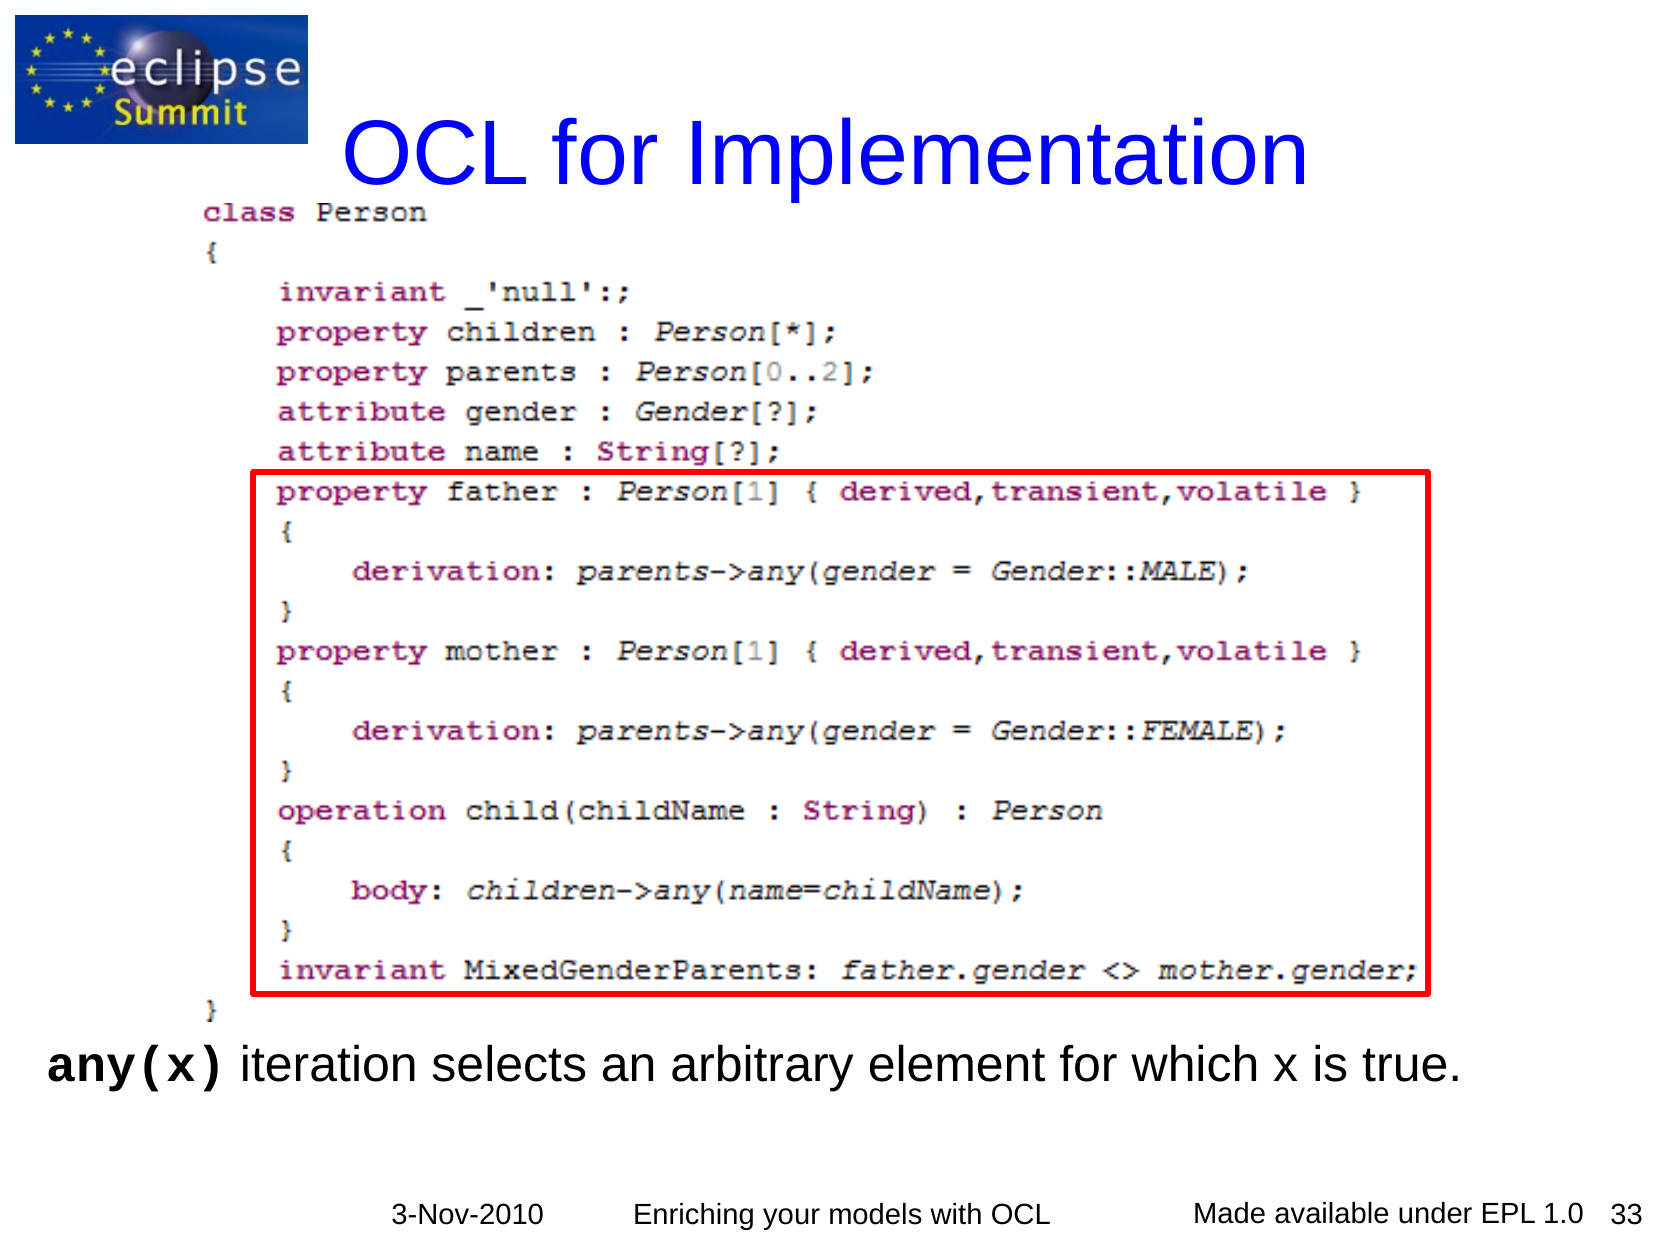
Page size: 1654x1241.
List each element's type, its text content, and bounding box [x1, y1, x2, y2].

picture [15, 15, 308, 144]
picture [203, 203, 1417, 1022]
title OCL for Implementation [82, 56, 1571, 250]
picture [256, 475, 1417, 991]
list any(x) iteration selects an arbitrary element for which x is true. [46, 1036, 1601, 1117]
